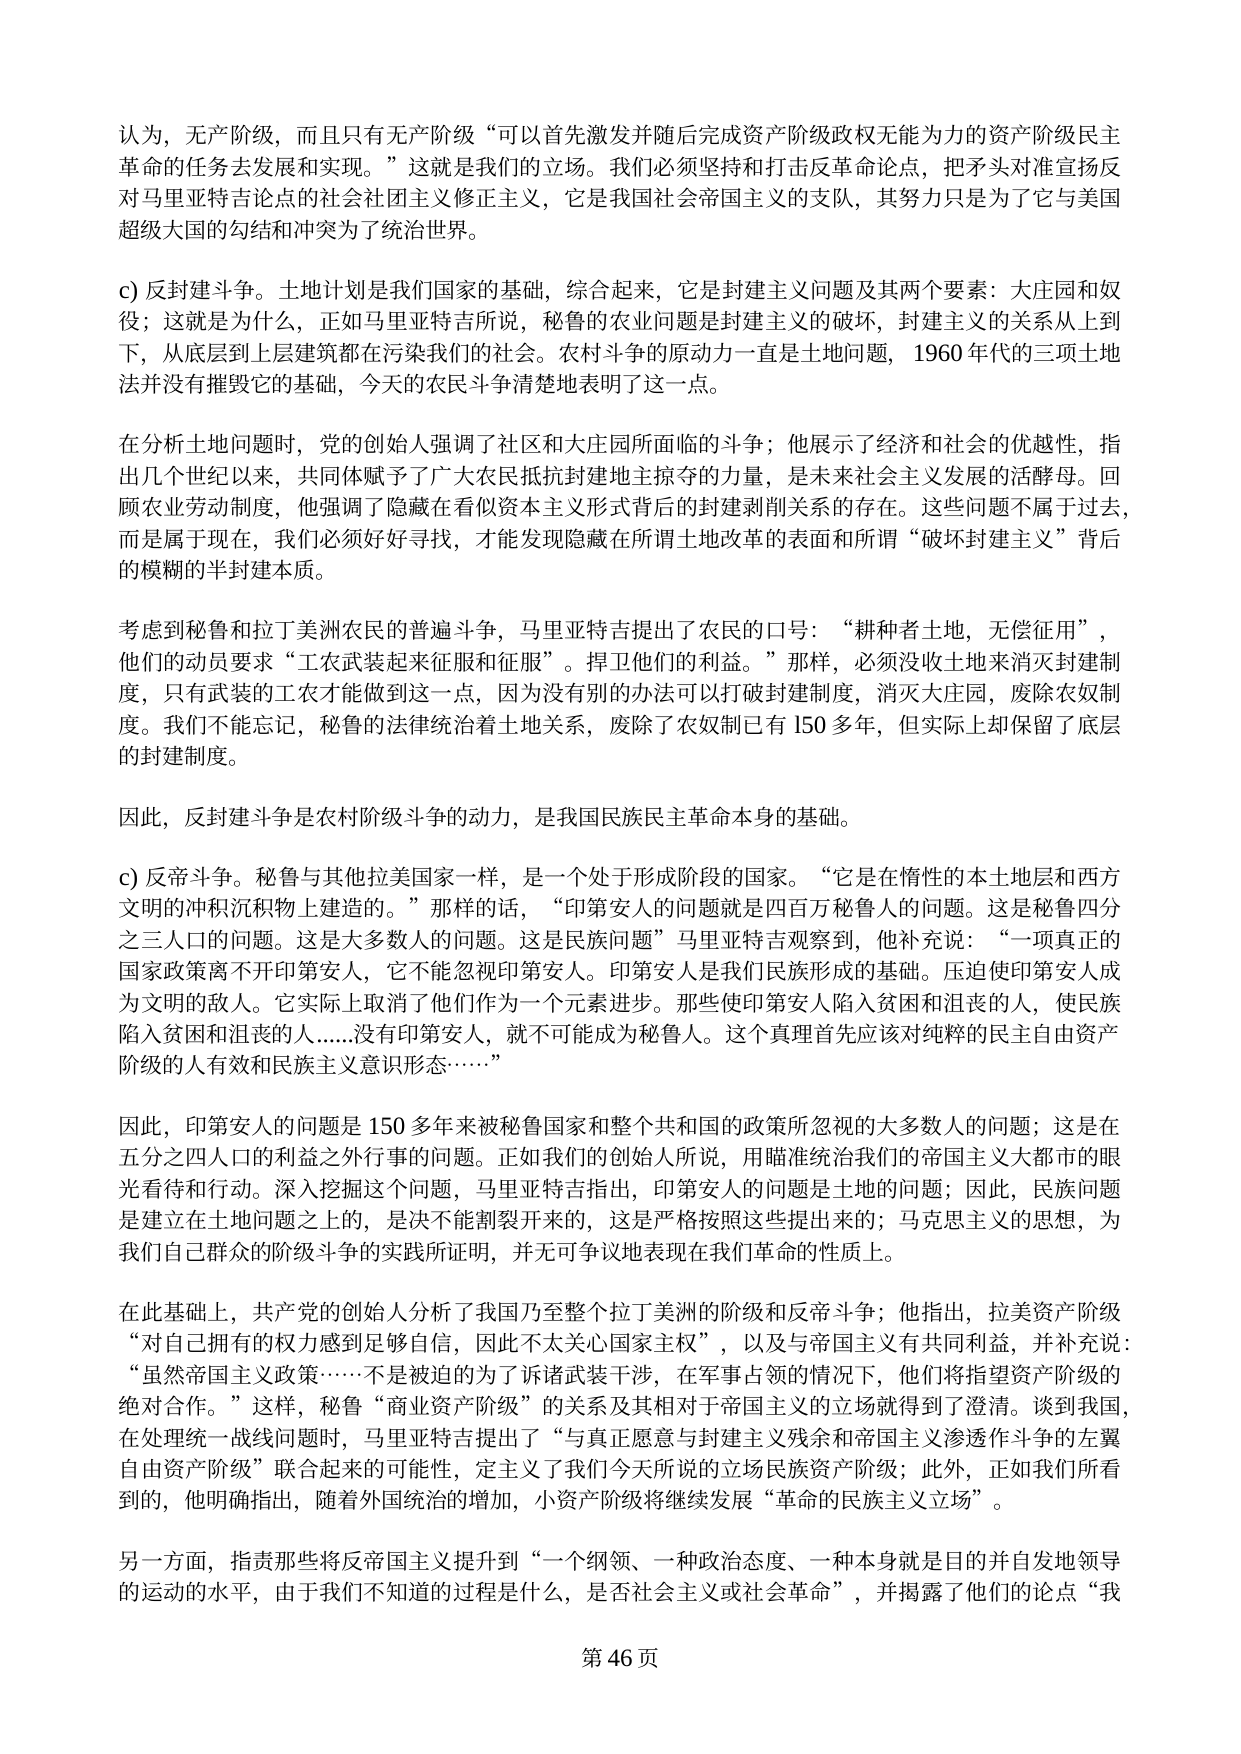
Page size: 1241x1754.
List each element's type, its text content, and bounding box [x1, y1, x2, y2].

text 考虑到秘鲁和拉丁美洲农民的普遍斗争，马里亚特吉提出了农民的口号：“耕种者土地，无偿征用”，他们的动员要求“工农武装起来征服和征服”。捍卫他们的利益。”那样，必须没收土地来消灭封建制度，只有武装的工农才能做到这一点，因为没有别的办法可以打破封建制度，消灭大庄园，废除农奴制度。我们不能忘记，秘鲁的法律统治着土地关系，废除了农奴制已有l50多年，但实际上却保留了底层的封建制度。 [118, 614, 1122, 771]
text 因此，反封建斗争是农村阶级斗争的动力，是我国民族民主革命本身的基础。 [118, 800, 1122, 831]
text 在分析土地问题时，党的创始人强调了社区和大庄园所面临的斗争；他展示了经济和社会的优越性，指出几个世纪以来，共同体赋予了广大农民抵抗封建地主掠夺的力量，是未来社会主义发展的活酵母。回顾农业劳动制度，他强调了隐藏在看似资本主义形式背后的封建剥削关系的存在。这些问题不属于过去，而是属于现在，我们必须好好寻找，才能发现隐藏在所谓土地改革的表面和所谓“破坏封建主义”背后的模糊的半封建本质。 [118, 428, 1122, 585]
text 在此基础上，共产党的创始人分析了我国乃至整个拉丁美洲的阶级和反帝斗争；他指出，拉美资产阶级“对自己拥有的权力感到足够自信，因此不太关心国家主权”，以及与帝国主义有共同利益，并补充说：“虽然帝国主义政策……不是被迫的为了诉诸武装干涉，在军事占领的情况下，他们将指望资产阶级的绝对合作。”这样，秘鲁“商业资产阶级”的关系及其相对于帝国主义的立场就得到了澄清。谈到我国，在处理统一战线问题时，马里亚特吉提出了“与真正愿意与封建主义残余和帝国主义渗透作斗争的左翼自由资产阶级”联合起来的可能性，定主义了我们今天所说的立场民族资产阶级；此外，正如我们所看到的，他明确指出，随着外国统治的增加，小资产阶级将继续发展“革命的民族主义立场”。 [118, 1295, 1122, 1515]
text c) 反帝斗争。秘鲁与其他拉美国家一样，是一个处于形成阶段的国家。“它是在惰性的本土地层和西方文明的冲积沉积物上建造的。”那样的话，“印第安人的问题就是四百万秘鲁人的问题。这是秘鲁四分之三人口的问题。这是大多数人的问题。这是民族问题”马里亚特吉观察到，他补充说：“一项真正的国家政策离不开印第安人，它不能忽视印第安人。印第安人是我们民族形成的基础。压迫使印第安人成为文明的敌人。它实际上取消了他们作为一个元素进步。那些使印第安人陷入贫困和沮丧的人，使民族陷入贫困和沮丧的人......没有印第安人，就不可能成为秘鲁人。这个真理首先应该对纯粹的民主自由资产阶级的人有效和民族主义意识形态……” [118, 860, 1122, 1080]
text 另一方面，指责那些将反帝国主义提升到“一个纲领、一种政治态度、一种本身就是目的并自发地领导的运动的水平，由于我们不知道的过程是什么，是否社会主义或社会革命”，并揭露了他们的论点“我 [118, 1544, 1122, 1607]
text 因此，印第安人的问题是150多年来被秘鲁国家和整个共和国的政策所忽视的大多数人的问题；这是在五分之四人口的利益之外行事的问题。正如我们的创始人所说，用瞄准统治我们的帝国主义大都市的眼光看待和行动。深入挖掘这个问题，马里亚特吉指出，印第安人的问题是土地的问题；因此，民族问题是建立在土地问题之上的，是决不能割裂开来的，这是严格按照这些提出来的；马克思主义的思想，为我们自己群众的阶级斗争的实践所证明，并无可争议地表现在我们革命的性质上。 [118, 1109, 1122, 1266]
text 认为，无产阶级，而且只有无产阶级“可以首先激发并随后完成资产阶级政权无能为力的资产阶级民主革命的任务去发展和实现。”这就是我们的立场。我们必须坚持和打击反革命论点，把矛头对准宣扬反对马里亚特吉论点的社会社团主义修正主义，它是我国社会帝国主义的支队，其努力只是为了它与美国超级大国的勾结和冲突为了统治世界。 [118, 118, 1122, 244]
text c) 反封建斗争。土地计划是我们国家的基础，综合起来，它是封建主义问题及其两个要素：大庄园和奴役；这就是为什么，正如马里亚特吉所说，秘鲁的农业问题是封建主义的破坏，封建主义的关系从上到下，从底层到上层建筑都在污染我们的社会。农村斗争的原动力一直是土地问题，1960年代的三项土地法并没有摧毁它的基础，今天的农民斗争清楚地表明了这一点。 [118, 273, 1122, 399]
